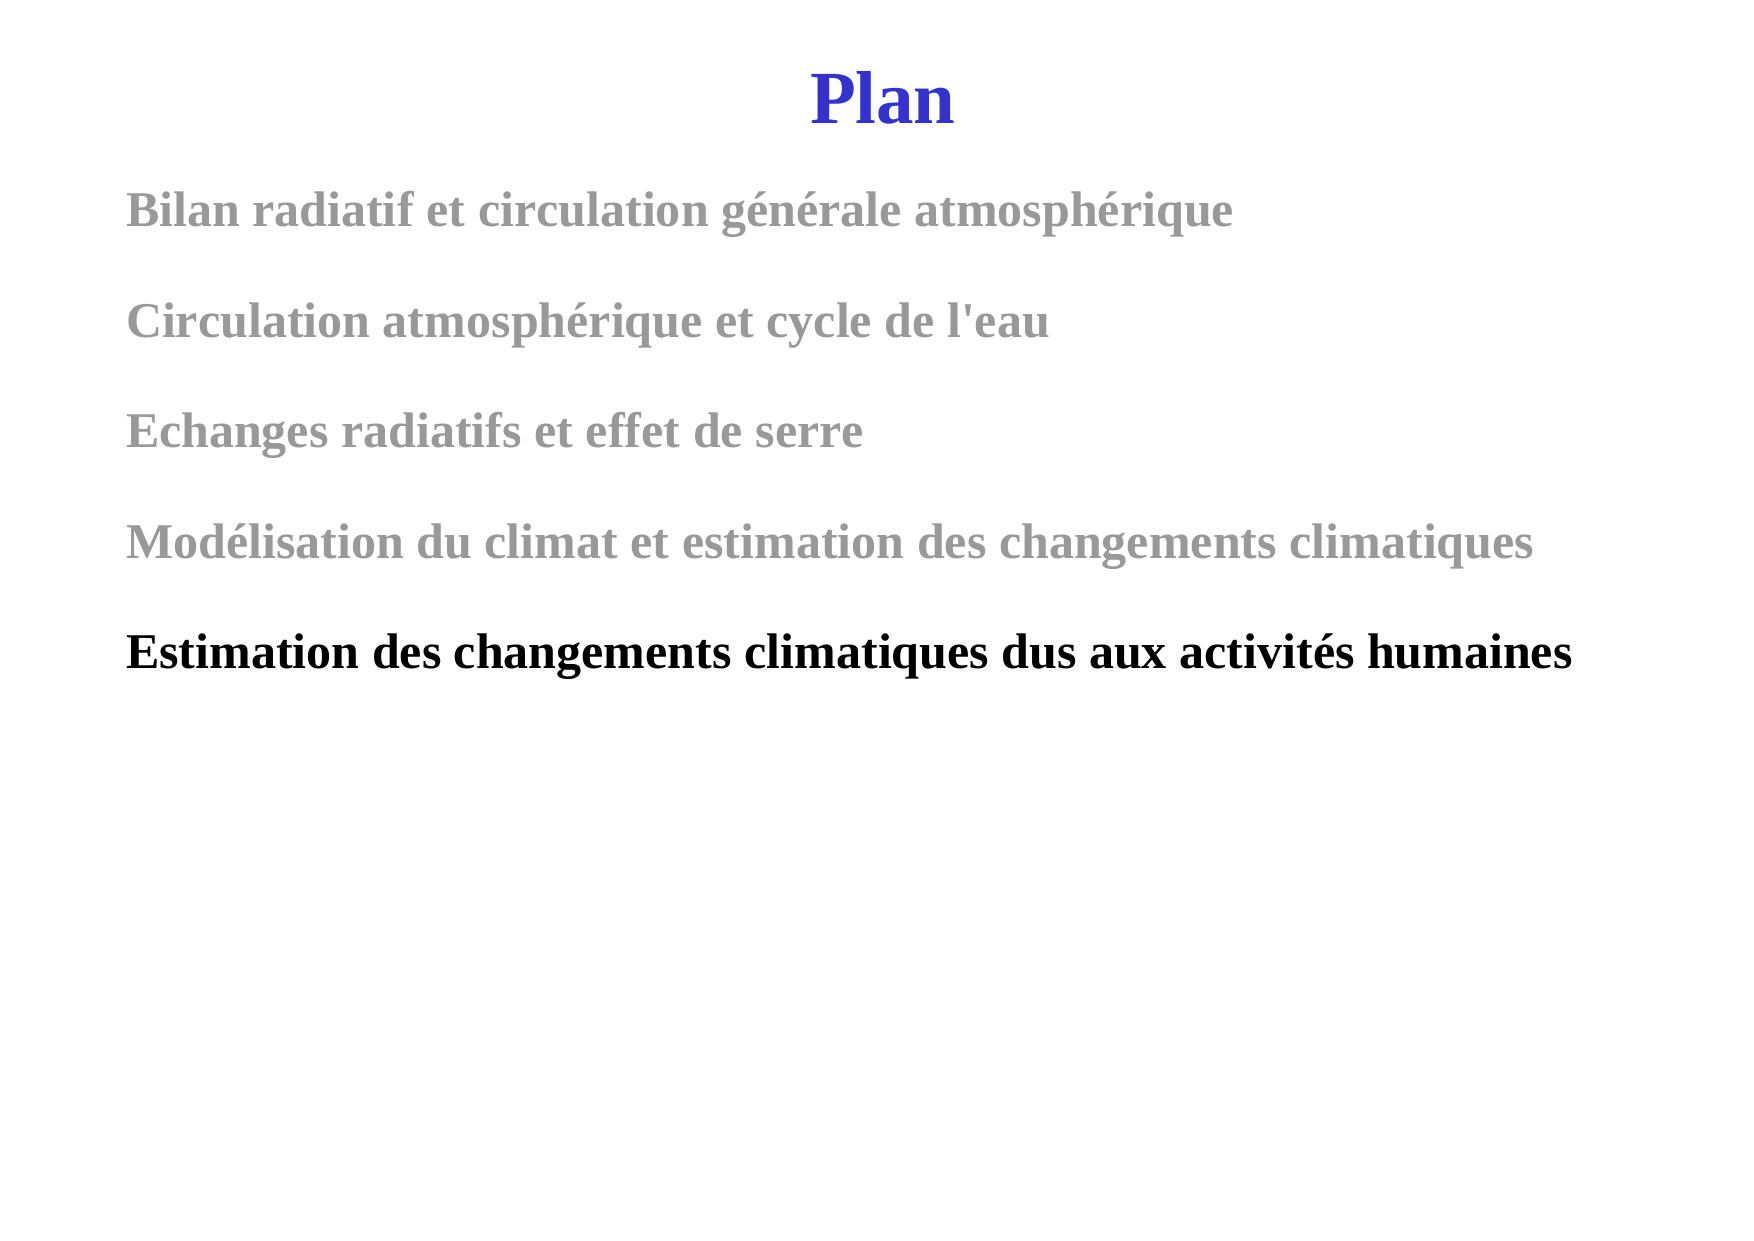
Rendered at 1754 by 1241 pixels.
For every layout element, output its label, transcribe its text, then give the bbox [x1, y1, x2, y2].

text_box Plan [50, 53, 1716, 147]
text_box Bilan radiatif et circulation générale atmosphérique Circulation atmosphérique et cycle de l'eau Echanges radiatifs et effet de serre Modélisation du climat et estimation des changements climatiques Estimation des changements climatiques dus aux activités humaines [113, 182, 1692, 680]
